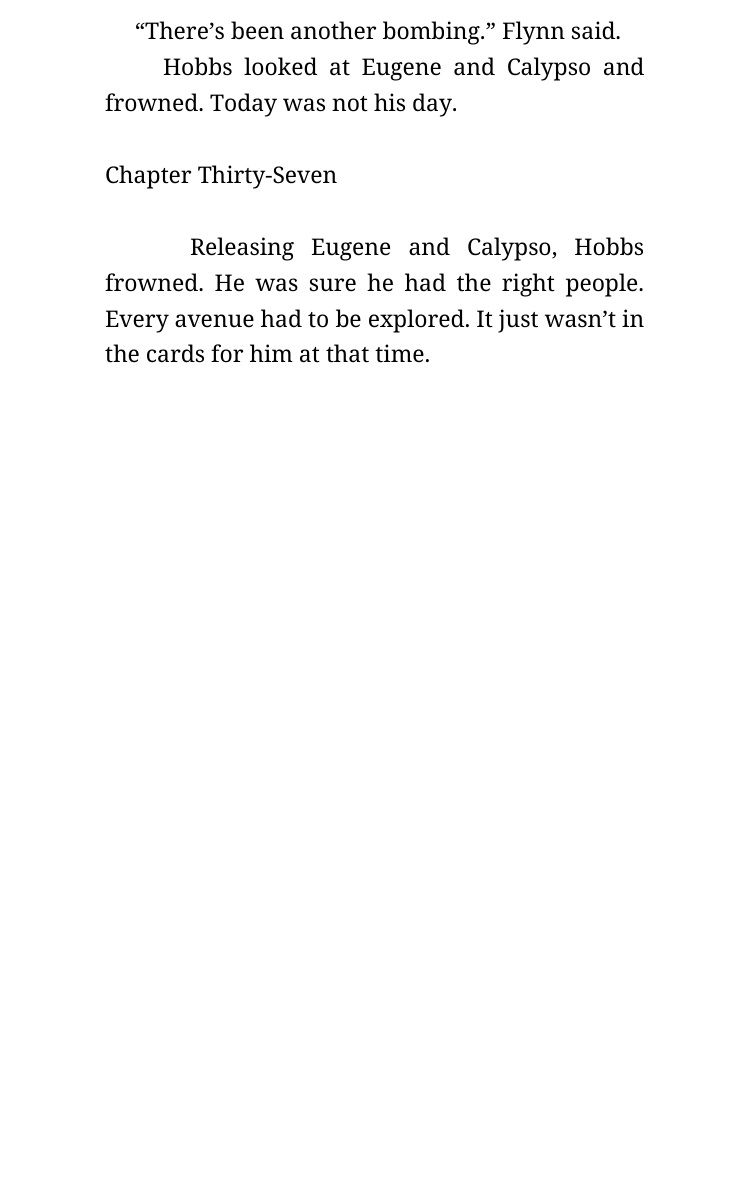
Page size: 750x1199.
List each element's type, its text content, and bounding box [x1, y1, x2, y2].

text Chapter Thirty-Seven [105, 159, 645, 190]
text Hobbs looked at Eugene and Calypso and frowned. Today was not his day. [105, 51, 645, 118]
text “There’s been another bombing.” Flynn said. [105, 15, 645, 46]
text Releasing Eugene and Calypso, Hobbs frowned. He was sure he had the right people. Every avenue had to be explored. It just wasn’t in the cards for him at that time. [105, 231, 645, 370]
